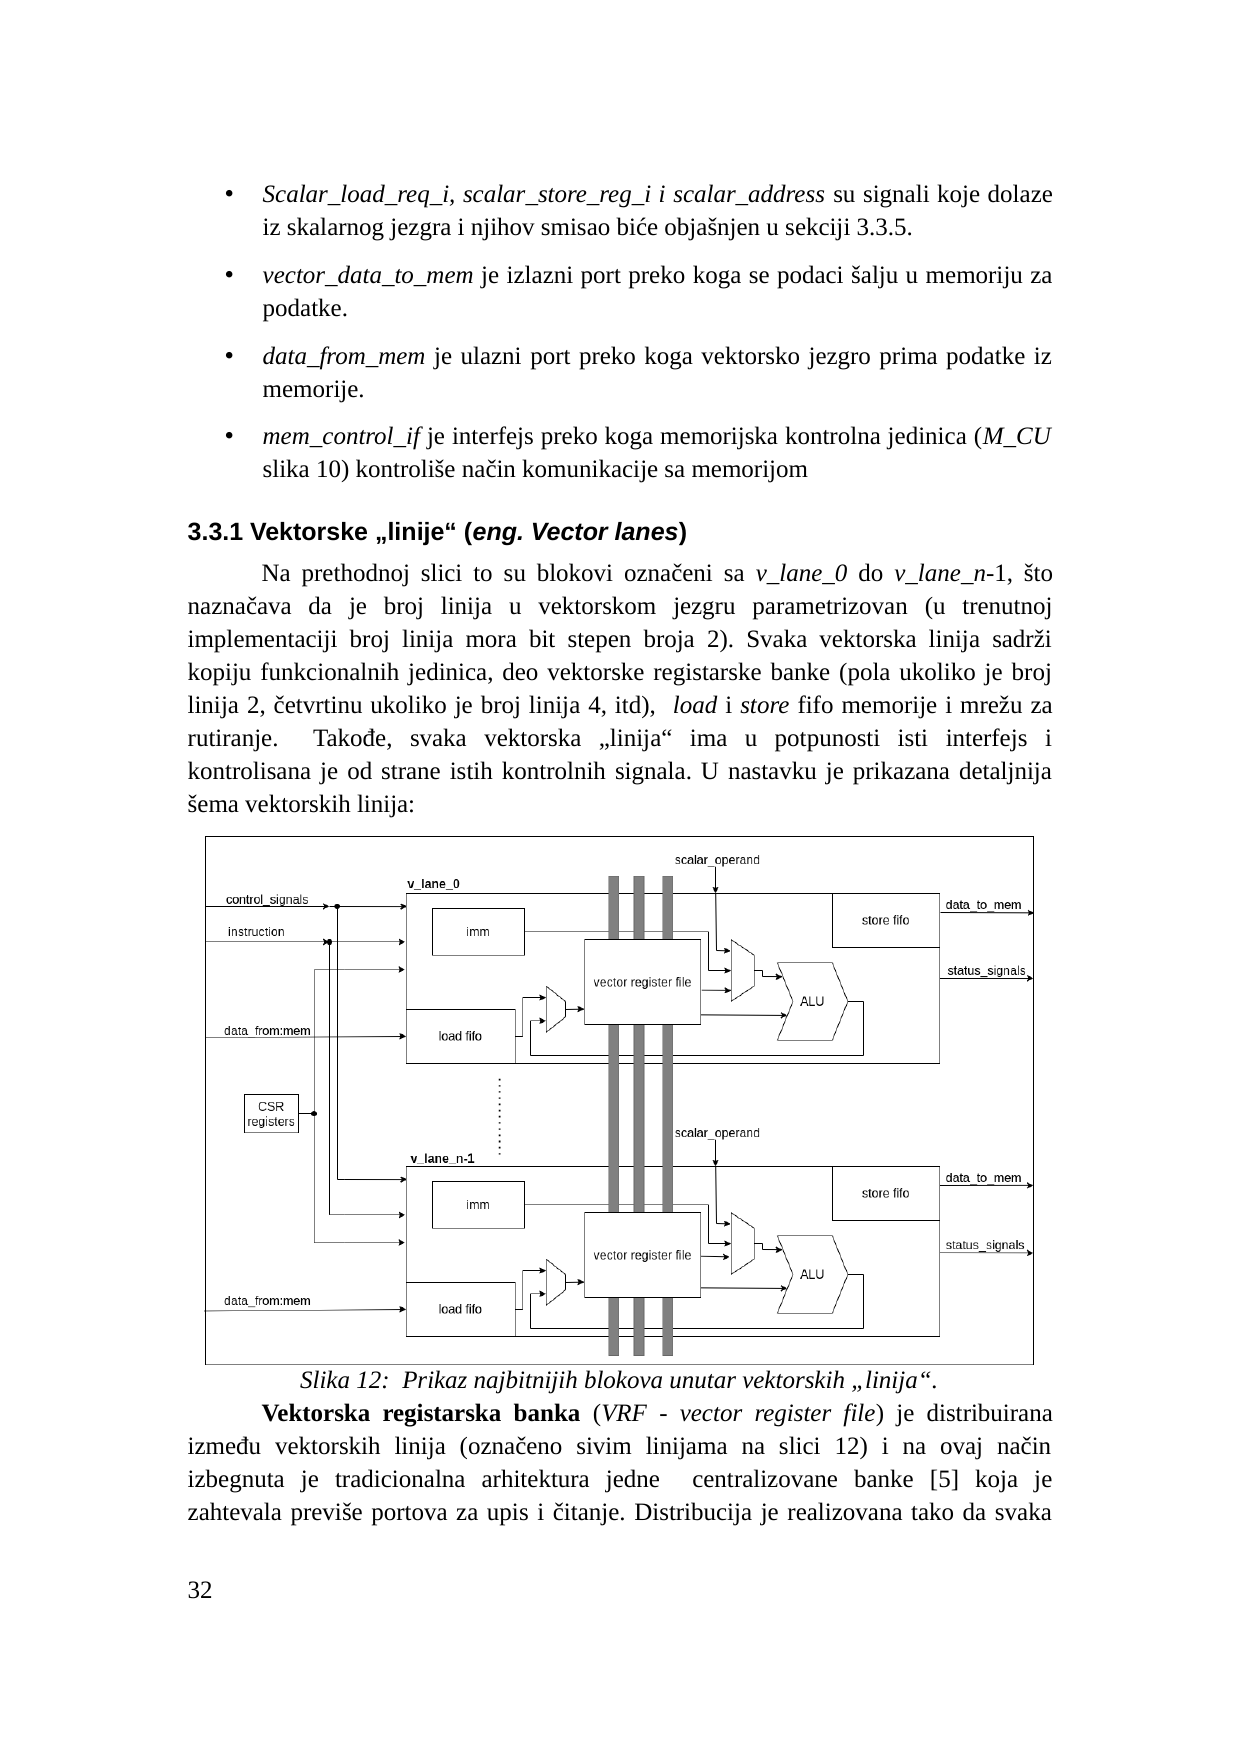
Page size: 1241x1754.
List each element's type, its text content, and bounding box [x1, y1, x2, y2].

list vector_data_to_mem je izlazni port preko koga se podaci šalju u memoriju za podatke. [225, 260, 1053, 322]
list mem_control_if je interfejs preko koga memorijska kontrolna jedinica (M_CU slika 10) kontroliše način komunikacije sa memorijom [225, 421, 1053, 483]
list Scalar_load_req_i, scalar_store_reg_i i scalar_address su signali koje dolaze iz skalarnog jezgra i njihov smisao biće objašnjen u sekciji 3.3.5. [225, 179, 1053, 241]
picture [198, 836, 1042, 1365]
text Slika 12: Prikaz najbitnijih blokova unutar vektorskih „linija“. [199, 1365, 1042, 1393]
list data_from_mem je ulazni port preko koga vektorsko jezgro prima podatke iz memorije. [225, 341, 1053, 402]
text Na prethodnoj slici to su blokovi označeni sa v_lane_0 do v_lane_n-1, što naznačava da je broj linija u vektorskom jezgru parametrizovan (u trenutnoj implementaciji broj linija mora bit stepen broja 2). Svaka vektorska linija sadrži kopiju funkcionalnih jedinica, deo vektorske registarske banke (pola ukoliko je broj linija 2, četvrtinu ukoliko je broj linija 4, itd), load i store fifo memorije i mrežu za rutiranje. Takođe, svaka vektorska „linija“ ima u potpunosti isti interfejs i kontrolisana je od strane istih kontrolnih signala. U nastavku je prikazana detaljnija šema vektorskih linija: [187, 558, 1053, 818]
text Vektorska registarska banka (VRF - vector register file) je distribuirana između vektorskih linija (označeno sivim linijama na slici 12) i na ovaj način izbegnuta je tradicionalna arhitektura jedne centralizovane banke [5] koja je zahtevala previše portova za upis i čitanje. Distribucija je realizovana tako da svaka [187, 1365, 1053, 1526]
subtitle 3.3.1 Vektorske „linije“ (eng. Vector lanes) [187, 517, 1053, 545]
